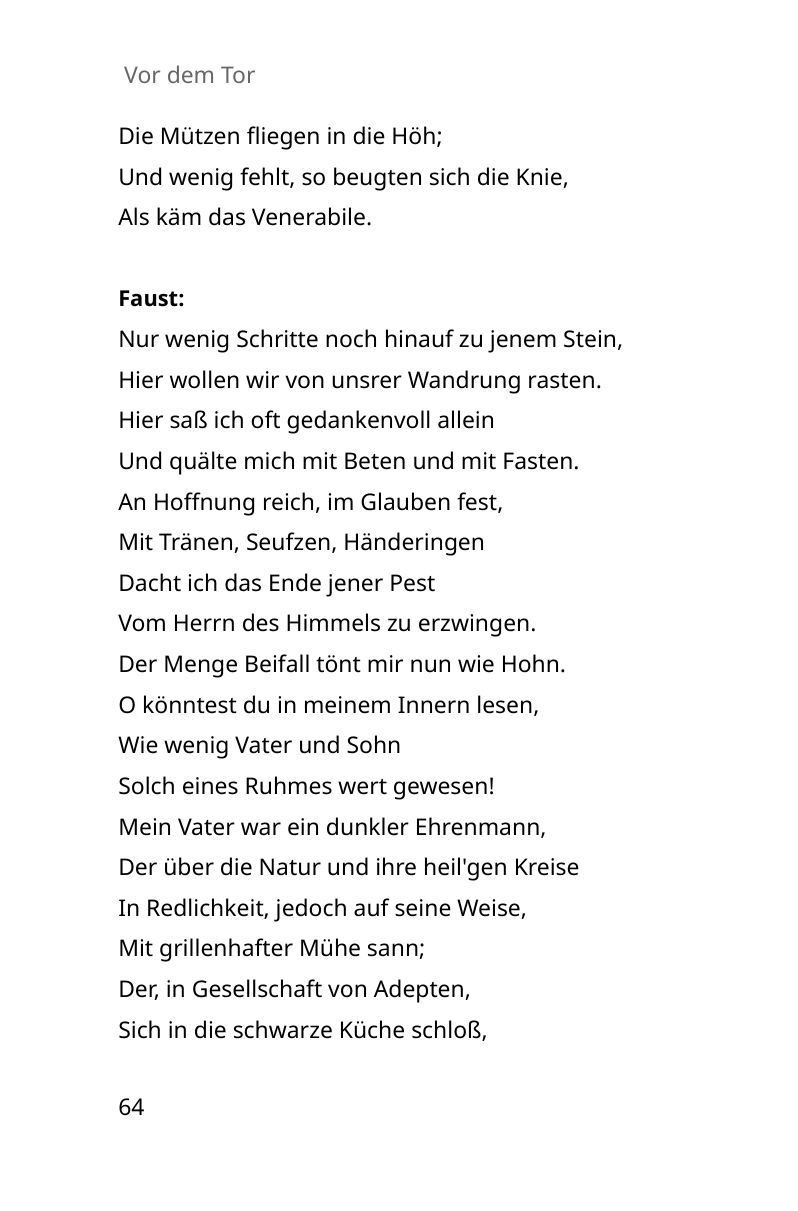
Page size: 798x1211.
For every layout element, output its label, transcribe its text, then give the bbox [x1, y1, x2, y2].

text Faust: Nur wenig Schritte noch hinauf zu jenem Stein, Hier wollen wir von unsrer Wandrung rasten. Hier saß ich oft gedankenvoll allein Und quälte mich mit Beten und mit Fasten. An Hoffnung reich, im Glauben fest, Mit Tränen, Seufzen, Händeringen Dacht ich das Ende jener Pest Vom Herrn des Himmels zu erzwingen. Der Menge Beifall tönt mir nun wie Hohn. O könntest du in meinem Innern lesen, Wie wenig Vater und Sohn Solch eines Ruhmes wert gewesen! Mein Vater war ein dunkler Ehrenmann, Der über die Natur und ihre heil'gen Kreise In Redlichkeit, jedoch auf seine Weise, Mit grillenhafter Mühe sann; Der, in Gesellschaft von Adepten, Sich in die schwarze Küche schloß, [118, 259, 679, 1045]
text Die Mützen fliegen in die Höh; Und wenig fehlt, so beugten sich die Knie, Als käm das Venerabile. [118, 120, 679, 232]
